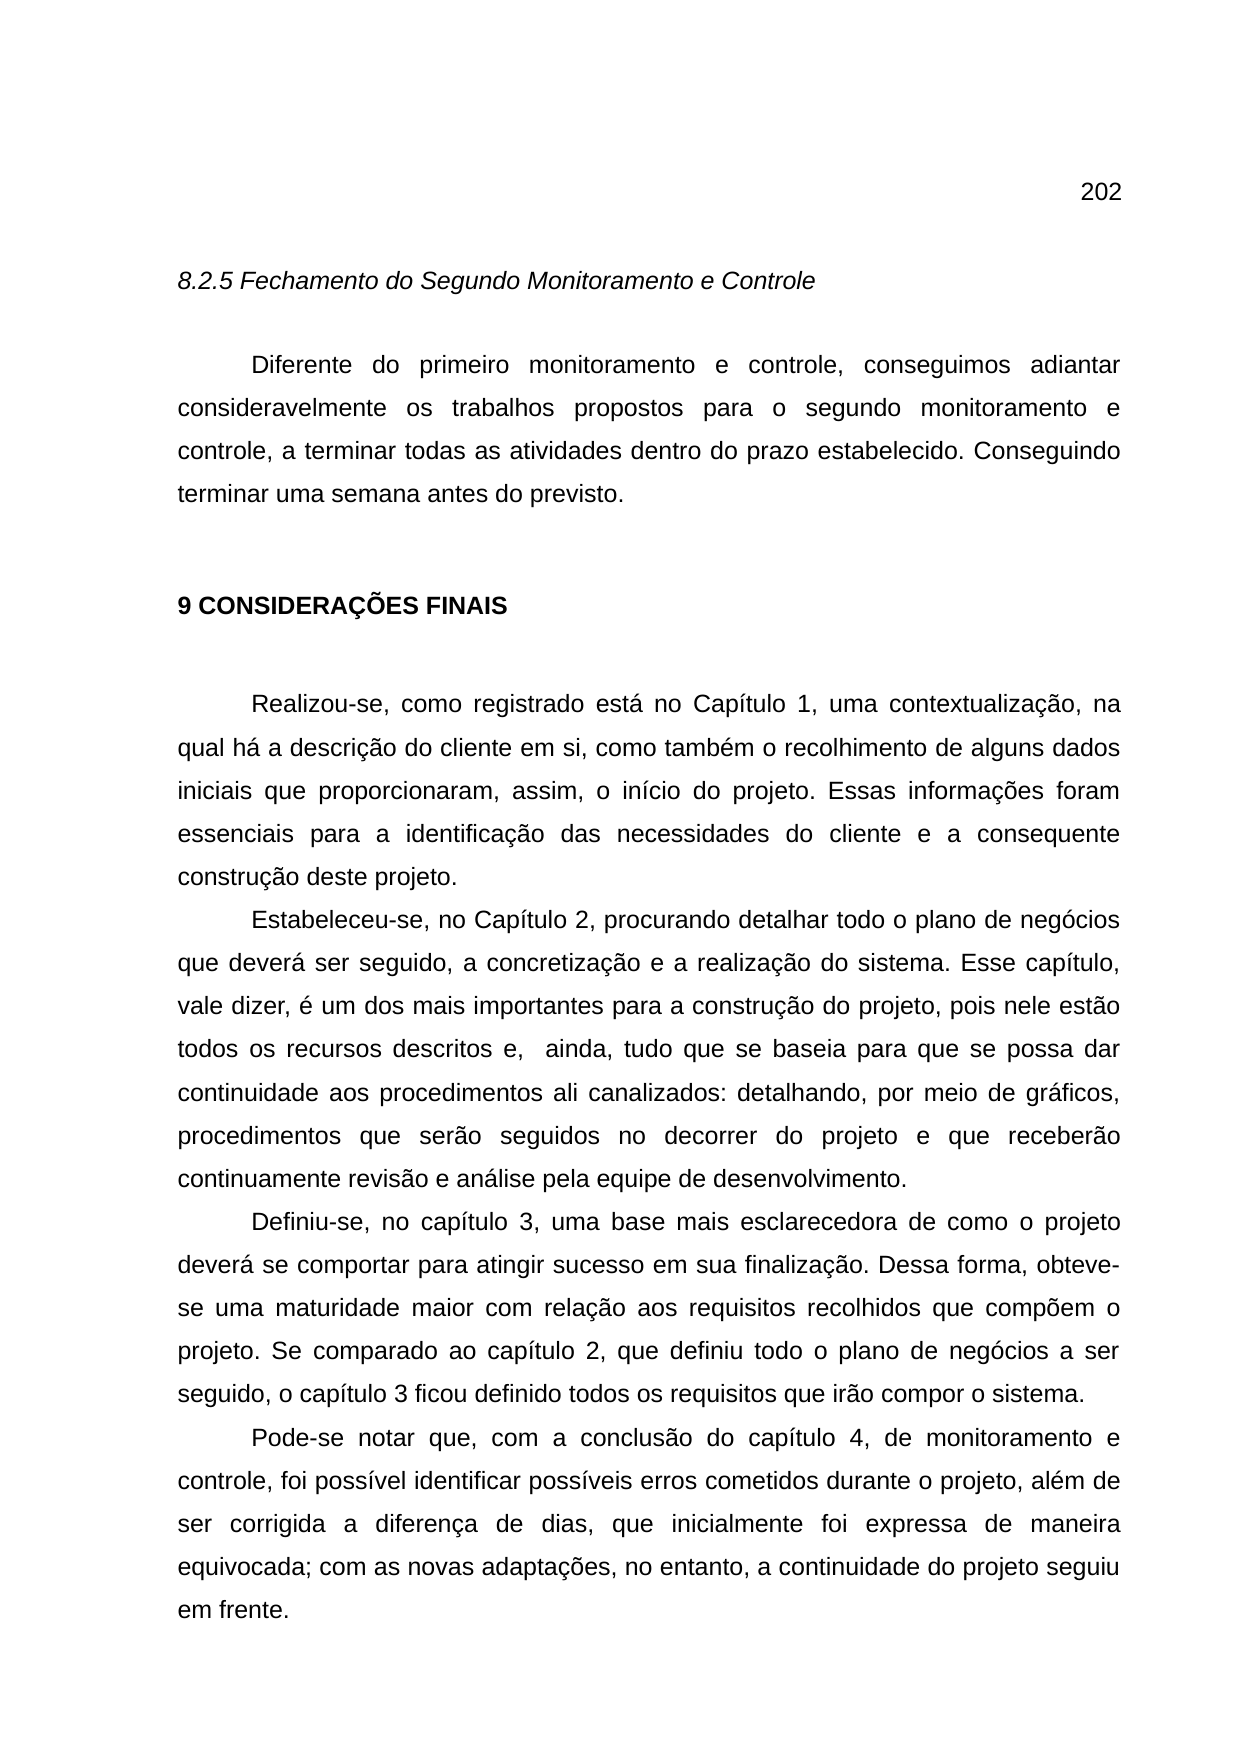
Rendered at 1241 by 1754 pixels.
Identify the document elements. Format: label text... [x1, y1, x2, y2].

subtitle 8.2.5 Fechamento do Segundo Monitoramento e Controle [177, 266, 1122, 294]
text Realizou-se, como registrado está no Capítulo 1, uma contextualização, na qual há a descrição do cliente em si, como também o recolhimento de alguns dados iniciais que proporcionaram, assim, o início do projeto. Essas informações foram essenciais para a identificação das necessidades do cliente e a consequente construção deste projeto. [177, 689, 1122, 891]
subtitle 9 CONSIDERAÇÕES FINAIS [177, 591, 1122, 619]
text Diferente do primeiro monitoramento e controle, conseguimos adiantar consideravelmente os trabalhos propostos para o segundo monitoramento e controle, a terminar todas as atividades dentro do prazo estabelecido. Conseguindo terminar uma semana antes do previsto. [177, 350, 1122, 508]
text Definiu-se, no capítulo 3, uma base mais esclarecedora de como o projeto deverá se comportar para atingir sucesso em sua finalização. Dessa forma, obteve-se uma maturidade maior com relação aos requisitos recolhidos que compõem o projeto. Se comparado ao capítulo 2, que definiu todo o plano de negócios a ser seguido, o capítulo 3 ficou definido todos os requisitos que irão compor o sistema. [177, 1207, 1122, 1408]
text Pode-se notar que, com a conclusão do capítulo 4, de monitoramento e controle, foi possível identificar possíveis erros cometidos durante o projeto, além de ser corrigida a diferença de dias, que inicialmente foi expressa de maneira equivocada; com as novas adaptações, no entanto, a continuidade do projeto seguiu em frente. [177, 1423, 1122, 1624]
text Estabeleceu-se, no Capítulo 2, procurando detalhar todo o plano de negócios que deverá ser seguido, a concretização e a realização do sistema. Esse capítulo, vale dizer, é um dos mais importantes para a construção do projeto, pois nele estão todos os recursos descritos e, ainda, tudo que se baseia para que se possa dar continuidade aos procedimentos ali canalizados: detalhando, por meio de gráficos, procedimentos que serão seguidos no decorrer do projeto e que receberão continuamente revisão e análise pela equipe de desenvolvimento. [177, 905, 1122, 1193]
